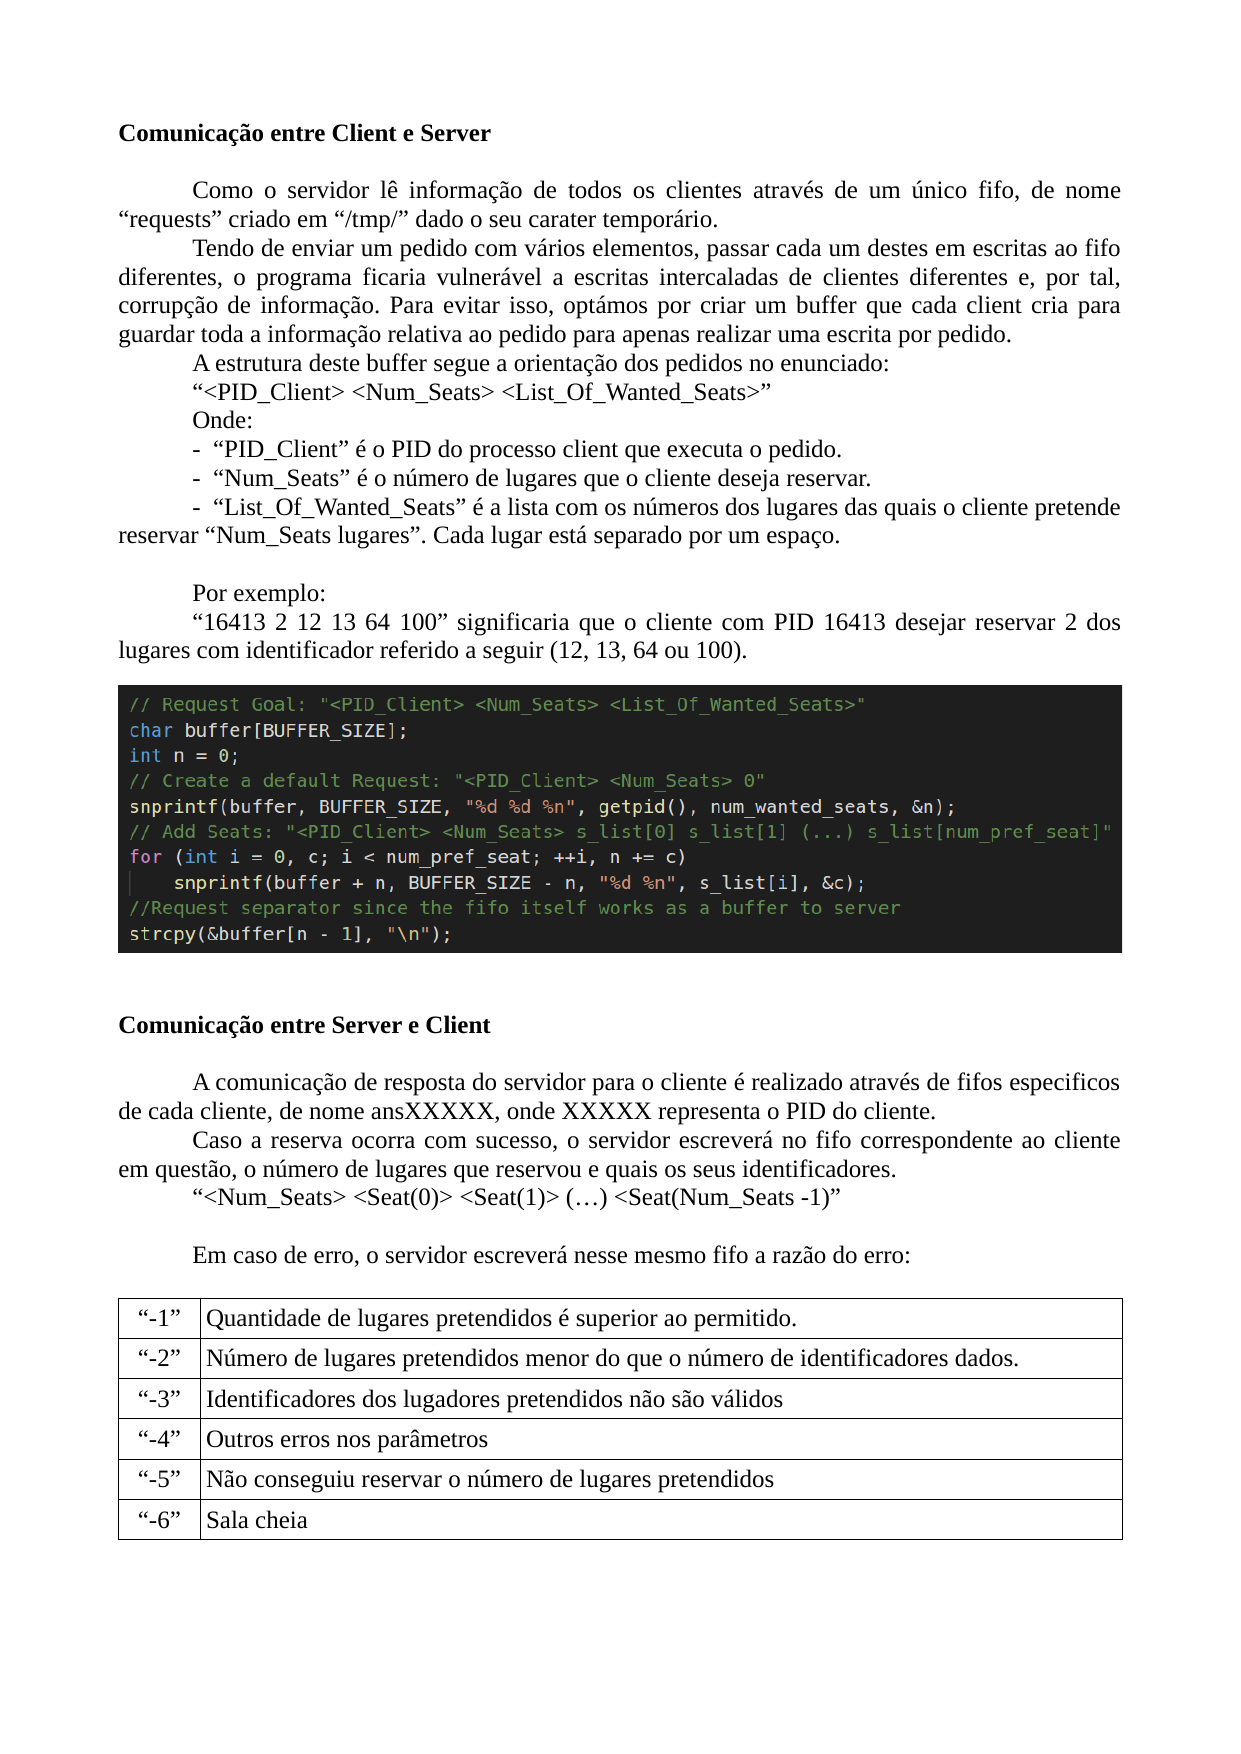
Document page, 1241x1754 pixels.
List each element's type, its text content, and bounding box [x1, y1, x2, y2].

text Caso a reserva ocorra com sucesso, o servidor escreverá no fifo correspondente ao cliente em questão, o número de lugares que reservou e quais os seus identificadores. [118, 1125, 1122, 1182]
table_cell Outros erros nos parâmetros [201, 1419, 1122, 1459]
table_cell “-3” [119, 1379, 200, 1418]
table_header Quantidade de lugares pretendidos é superior ao permitido. [201, 1299, 1122, 1338]
text Comunicação entre Server e Client [118, 1010, 1122, 1039]
text Como o servidor lê informação de todos os clientes através de um único fifo, de nome “requests” criado em “/tmp/” dado o seu carater temporário. [118, 176, 1122, 233]
text Por exemplo: [118, 578, 1122, 607]
table_cell Não conseguiu reservar o número de lugares pretendidos [201, 1460, 1122, 1499]
text A estrutura deste buffer segue a orientação dos pedidos no enunciado: [118, 348, 1122, 377]
table_cell Sala cheia [201, 1500, 1122, 1539]
table_cell “-6” [119, 1500, 200, 1539]
text Comunicação entre Client e Server [118, 118, 1122, 147]
text - “PID_Client” é o PID do processo client que executa o pedido. [118, 434, 1122, 463]
table_cell “-5” [119, 1460, 200, 1499]
table_cell Identificadores dos lugadores pretendidos não são válidos [201, 1379, 1122, 1418]
text “<PID_Client> <Num_Seats> <List_Of_Wanted_Seats>” [118, 377, 1122, 406]
table_cell “-2” [119, 1339, 200, 1378]
table_header “-1” [119, 1299, 200, 1338]
text - “Num_Seats” é o número de lugares que o cliente deseja reservar. [118, 463, 1122, 492]
table_cell “-4” [119, 1419, 200, 1459]
text Em caso de erro, o servidor escreverá nesse mesmo fifo a razão do erro: [118, 1240, 1122, 1269]
text Tendo de enviar um pedido com vários elementos, passar cada um destes em escritas ao fifo diferentes, o programa ficaria vulnerável a escritas intercaladas de clientes diferentes e, por tal, corrupção de informação. Para evitar isso, optámos por criar um buffer que cada client cria para guardar toda a informação relativa ao pedido para apenas realizar uma escrita por pedido. [118, 233, 1122, 348]
table_cell Número de lugares pretendidos menor do que o número de identificadores dados. [201, 1339, 1122, 1378]
text “16413 2 12 13 64 100” significaria que o cliente com PID 16413 desejar reservar 2 dos lugares com identificador referido a seguir (12, 13, 64 ou 100). [118, 607, 1122, 664]
text “<Num_Seats> <Seat(0)> <Seat(1)> (…) <Seat(Num_Seats -1)” [118, 1182, 1122, 1211]
picture [118, 685, 1123, 953]
text A comunicação de resposta do servidor para o cliente é realizado através de fifos especificos de cada cliente, de nome ansXXXXX, onde XXXXX representa o PID do cliente. [118, 1067, 1122, 1125]
text - “List_Of_Wanted_Seats” é a lista com os números dos lugares das quais o cliente pretende reservar “Num_Seats lugares”. Cada lugar está separado por um espaço. [118, 492, 1122, 549]
text Onde: [118, 406, 1122, 434]
